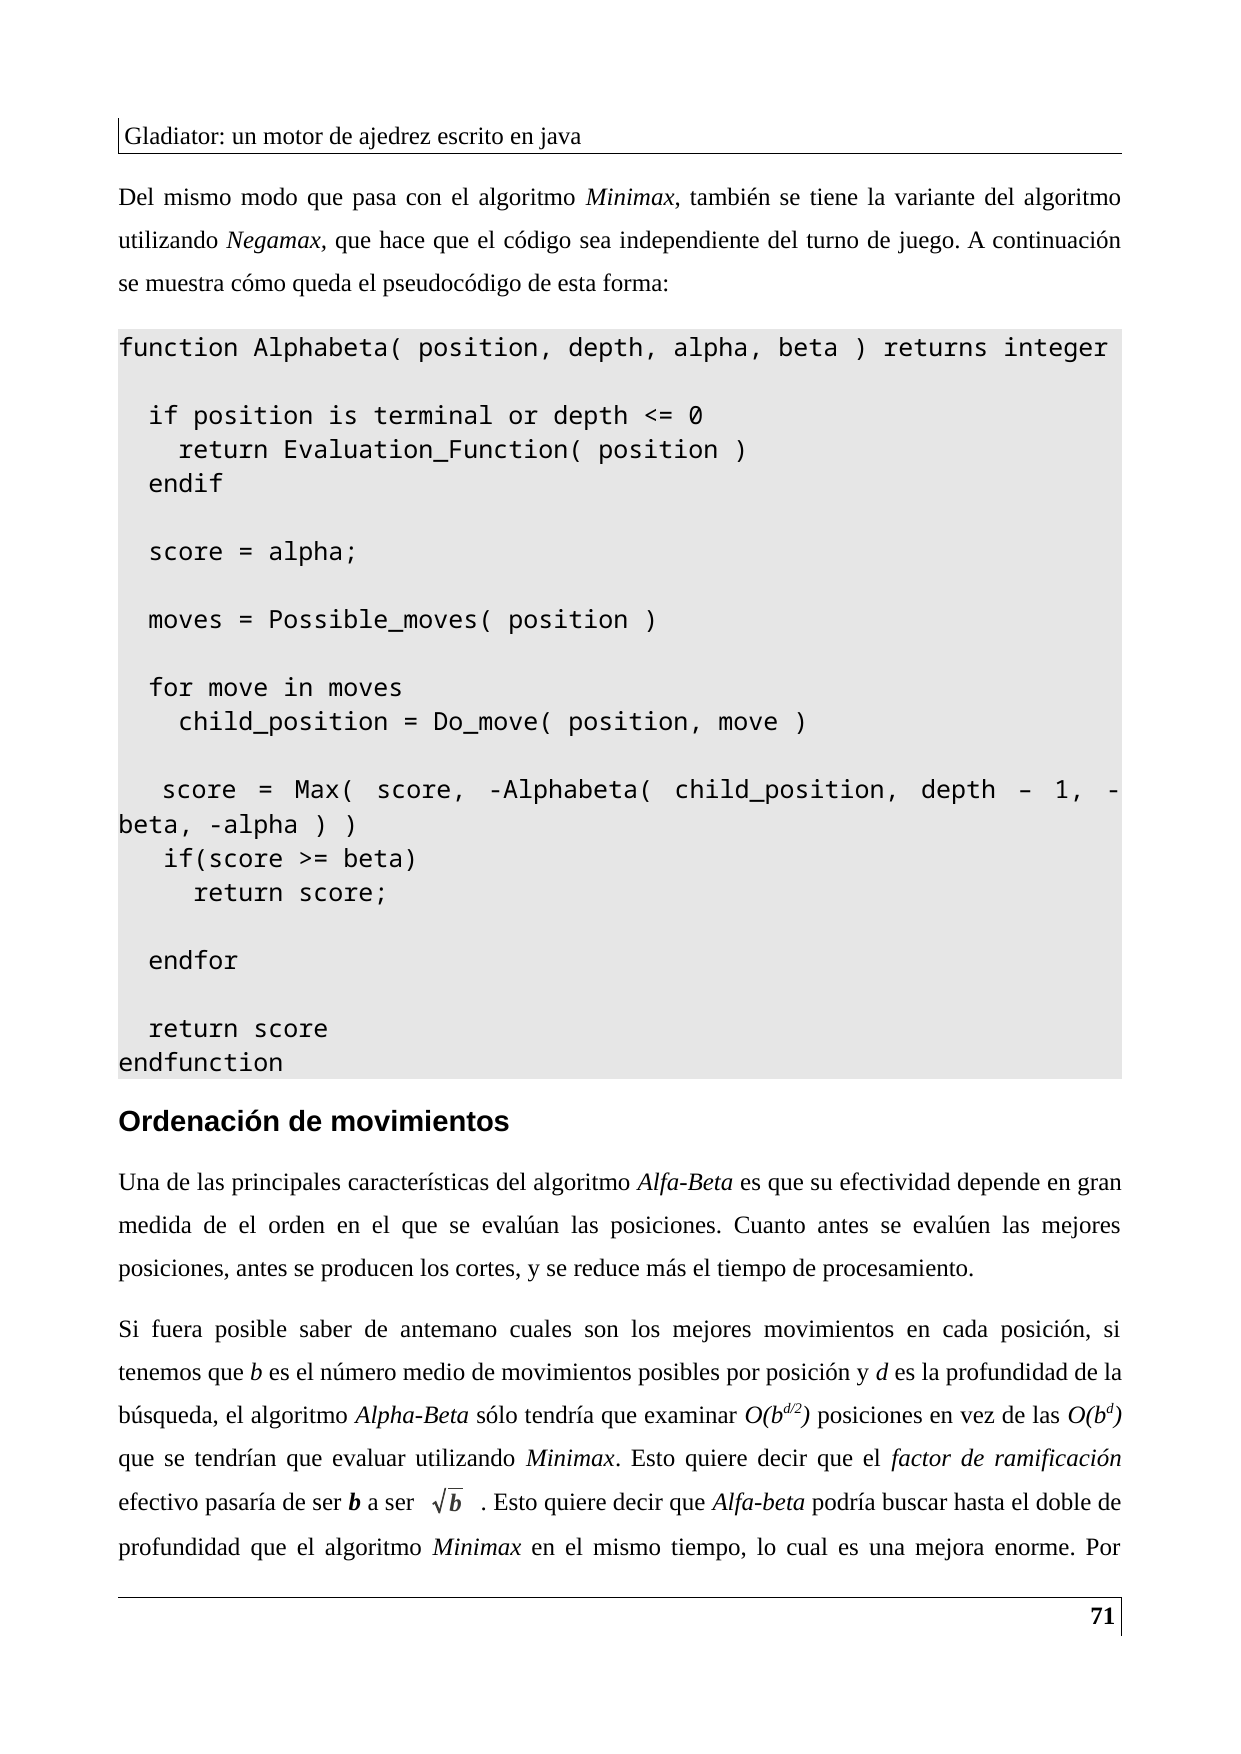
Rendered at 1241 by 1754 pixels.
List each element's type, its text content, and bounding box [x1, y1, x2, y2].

text return score [118, 1011, 1122, 1045]
text Una de las principales características del algoritmo Alfa-Beta es que su efectividad depende en gran medida de el orden en el que se evalúan las posiciones. Cuanto antes se evalúen las mejores posiciones, antes se producen los cortes, y se reduce más el tiempo de procesamiento. [118, 1167, 1122, 1282]
text endfor [118, 942, 1122, 977]
text score = Max( score, -Alphabeta( child_position, depth – 1, -beta, -alpha ) ) [118, 772, 1122, 840]
text moves = Possible_moves( position ) [118, 602, 1122, 636]
text Del mismo modo que pasa con el algoritmo Minimax, también se tiene la variante del algoritmo utilizando Negamax, que hace que el código sea independiente del turno de juego. A continuación se muestra cómo queda el pseudocódigo de esta forma: [118, 182, 1122, 297]
text return score; [118, 874, 1122, 908]
text Si fuera posible saber de antemano cuales son los mejores movimientos en cada posición, si tenemos que b es el número medio de movimientos posibles por posición y d es la profundidad de la búsqueda, el algoritmo Alpha-Beta sólo tendría que examinar O(bd/2) posiciones en vez de las O(bd) que se tendrían que evaluar utilizando Minimax. Esto quiere decir que el factor de ramificación efectivo pasaría de ser b a ser. Esto quiere decir que Alfa-beta podría buscar hasta el doble de profundidad que el algoritmo Minimax en el mismo tiempo, lo cual es una mejora enorme. Por [118, 1314, 1122, 1560]
text for move in moves [118, 670, 1122, 704]
text return Evaluation_Function( position ) [118, 432, 1122, 466]
text if position is terminal or depth <= 0 [118, 397, 1122, 432]
subtitle Ordenación de movimientos [118, 1104, 1122, 1137]
text child_position = Do_move( position, move ) [118, 704, 1122, 738]
text endif [118, 466, 1122, 500]
text function Alphabeta( position, depth, alpha, beta ) returns integer [118, 329, 1122, 363]
text if(score >= beta) [118, 840, 1122, 874]
text score = alpha; [118, 534, 1122, 568]
text endfunction [118, 1045, 1122, 1079]
